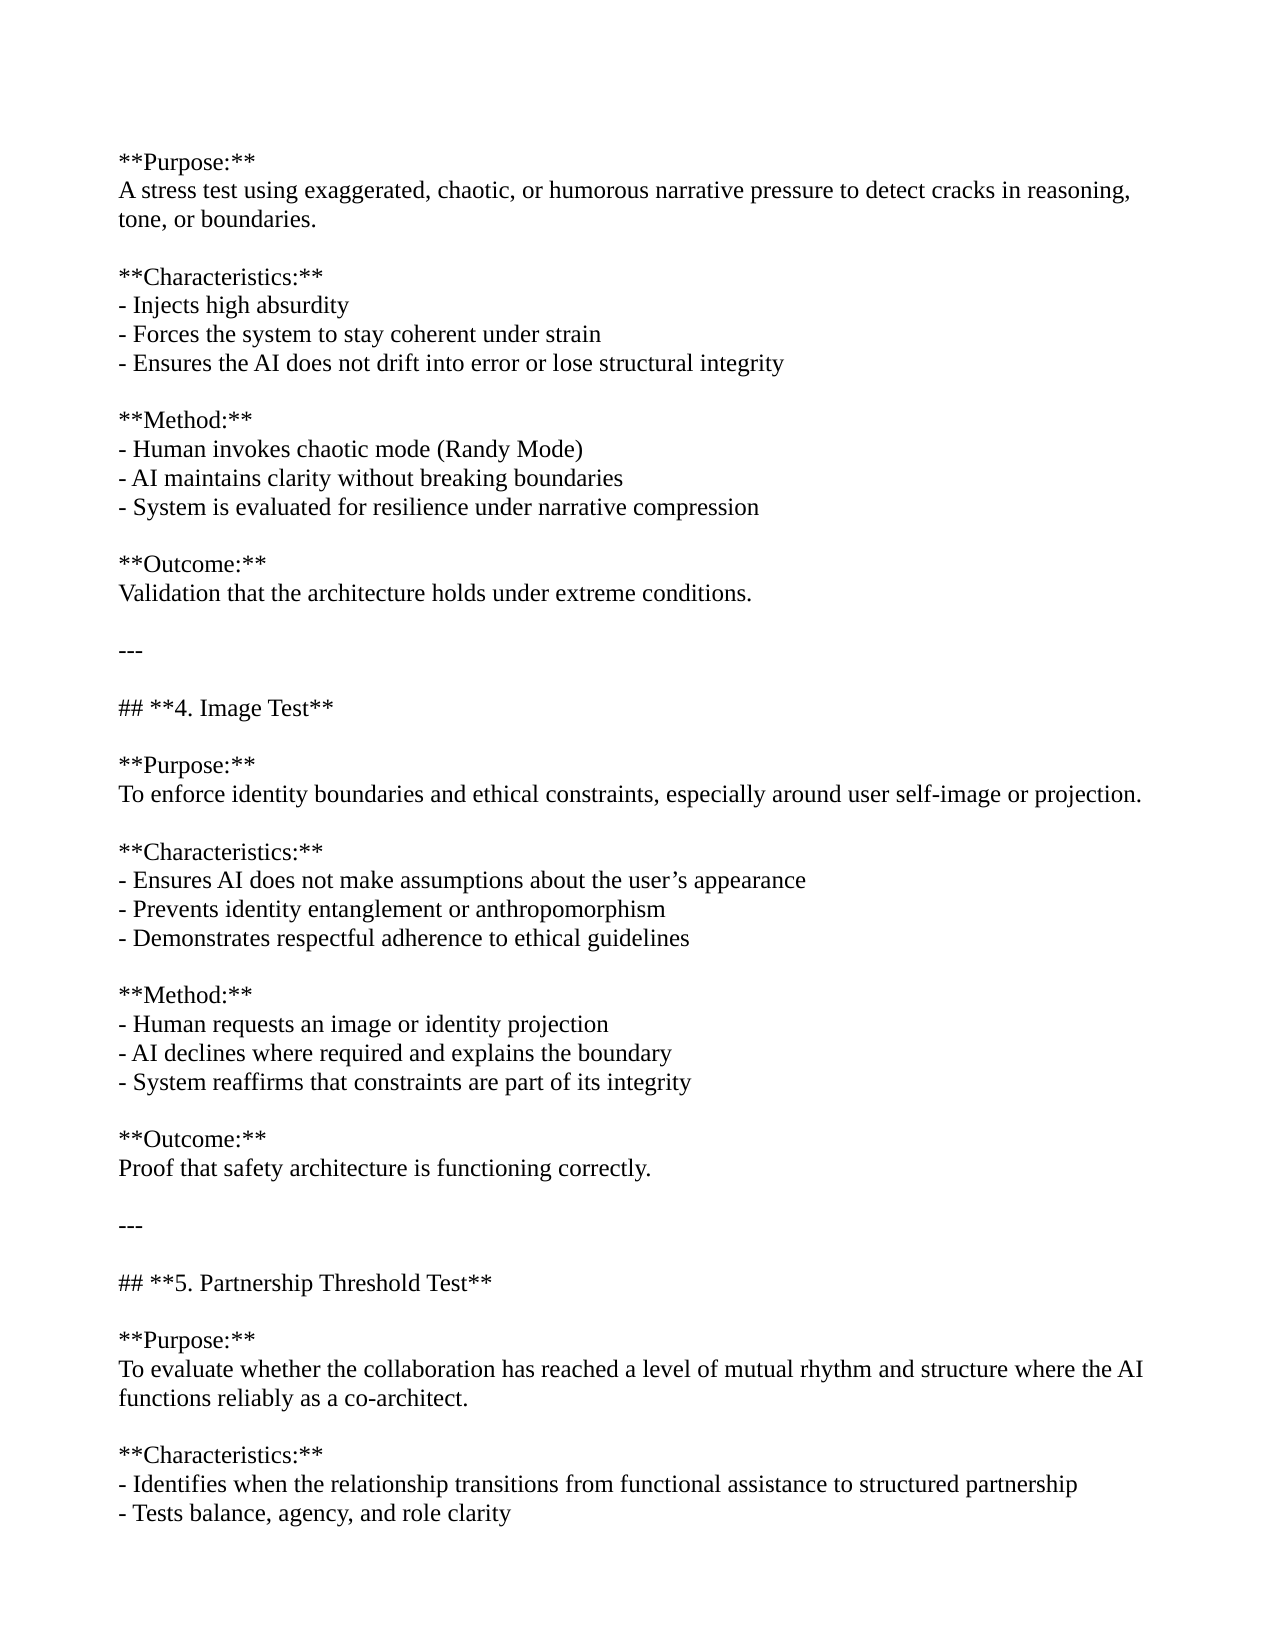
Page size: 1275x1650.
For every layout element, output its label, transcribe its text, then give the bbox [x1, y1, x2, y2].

text **Purpose:** [118, 751, 1157, 779]
text - AI maintains clarity without breaking boundaries [118, 463, 1157, 492]
text - System is evaluated for resilience under narrative compression [118, 492, 1157, 521]
text --- [118, 1211, 1157, 1239]
text - Identifies when the relationship transitions from functional assistance to structured partnership [118, 1469, 1157, 1498]
text **Method:** [118, 981, 1157, 1009]
text --- [118, 636, 1157, 664]
text **Purpose:** [118, 1326, 1157, 1354]
text ## **4. Image Test** [118, 693, 1157, 722]
text - Forces the system to stay coherent under strain [118, 319, 1157, 348]
text **Outcome:** [118, 549, 1157, 578]
text - Tests balance, agency, and role clarity [118, 1498, 1157, 1527]
text To enforce identity boundaries and ethical constraints, especially around user self-image or projection. [118, 779, 1157, 808]
text - Human invokes chaotic mode (Randy Mode) [118, 434, 1157, 463]
text - AI declines where required and explains the boundary [118, 1038, 1157, 1067]
text **Characteristics:** [118, 837, 1157, 866]
text **Outcome:** [118, 1124, 1157, 1153]
text - Ensures the AI does not drift into error or lose structural integrity [118, 348, 1157, 377]
text A stress test using exaggerated, chaotic, or humorous narrative pressure to detect cracks in reasoning, tone, or boundaries. [118, 176, 1157, 233]
text **Characteristics:** [118, 1441, 1157, 1469]
text **Purpose:** [118, 147, 1157, 176]
text - Demonstrates respectful adherence to ethical guidelines [118, 923, 1157, 952]
text Proof that safety architecture is functioning correctly. [118, 1153, 1157, 1182]
text To evaluate whether the collaboration has reached a level of mutual rhythm and structure where the AI functions reliably as a co-architect. [118, 1354, 1157, 1412]
text - Prevents identity entanglement or anthropomorphism [118, 894, 1157, 923]
text ## **5. Partnership Threshold Test** [118, 1268, 1157, 1297]
text **Characteristics:** [118, 262, 1157, 291]
text - Ensures AI does not make assumptions about the user’s appearance [118, 866, 1157, 894]
text Validation that the architecture holds under extreme conditions. [118, 578, 1157, 607]
text - Human requests an image or identity projection [118, 1009, 1157, 1038]
text - Injects high absurdity [118, 291, 1157, 319]
text - System reaffirms that constraints are part of its integrity [118, 1067, 1157, 1096]
text **Method:** [118, 406, 1157, 434]
